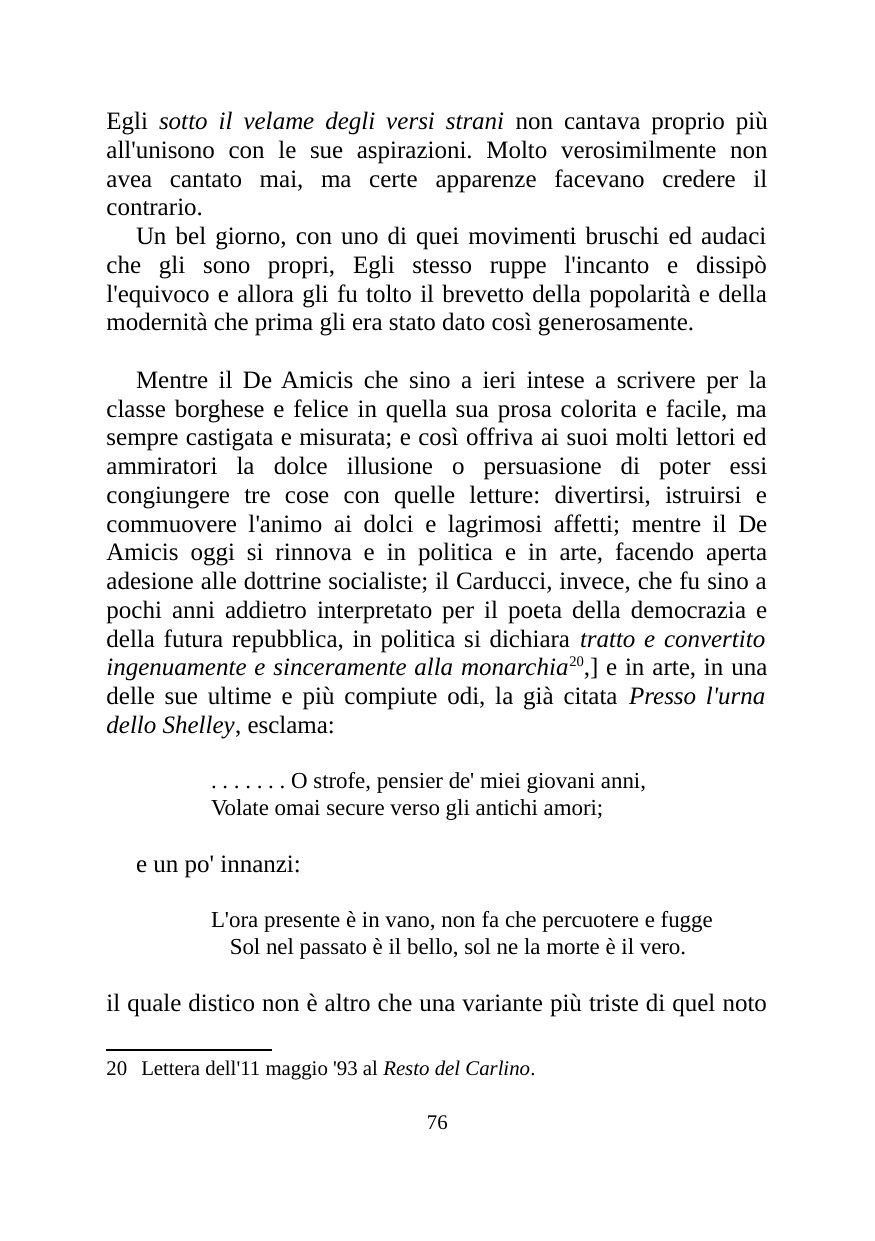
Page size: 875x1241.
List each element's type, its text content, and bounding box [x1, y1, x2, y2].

text il quale distico non è altro che una variante più triste di quel noto [106, 988, 768, 1017]
text Sol nel passato è il bello, sol ne la morte è il vero. [200, 933, 768, 959]
text . . . . . . . O strofe, pensier de' miei giovani anni, [181, 767, 768, 794]
text Volate omai secure verso gli antichi amori; [181, 794, 768, 820]
text e un po' innanzi: [106, 849, 768, 878]
text Egli sotto il velame degli versi strani non cantava proprio più all'unisono con le sue aspirazioni. Molto verosimilmente non avea cantato mai, ma certe apparenze facevano credere il contrario. [106, 106, 768, 221]
text Mentre il De Amicis che sino a ieri intese a scrivere per la classe borghese e felice in quella sua prosa colorita e facile, ma sempre castigata e misurata; e così offriva ai suoi molti lettori ed ammiratori la dolce illusione o persuasione di poter essi congiungere tre cose con quelle letture: divertirsi, istruirsi e commuovere l'animo ai dolci e lagrimosi affetti; mentre il De Amicis oggi si rinnova e in politica e in arte, facendo aperta adesione alle dottrine socialiste; il Carducci, invece, che fu sino a pochi anni addietro interpretato per il poeta della democrazia e della futura repubblica, in politica si dichiara tratto e convertito ingenuamente e sinceramente alla monarchia,] e in arte, in una delle sue ultime e più compiute odi, la già citata Presso l'urna dello Shelley, esclama: [106, 365, 768, 739]
text Lettera dell'11 maggio '93 al Resto del Carlino. [106, 1056, 768, 1080]
text L'ora presente è in vano, non fa che percuotere e fugge [181, 906, 768, 933]
text Un bel giorno, con uno di quei movimenti bruschi ed audaci che gli sono propri, Egli stesso ruppe l'incanto e dissipò l'equivoco e allora gli fu tolto il brevetto della popolarità e della modernità che prima gli era stato dato così generosamente. [106, 221, 768, 336]
